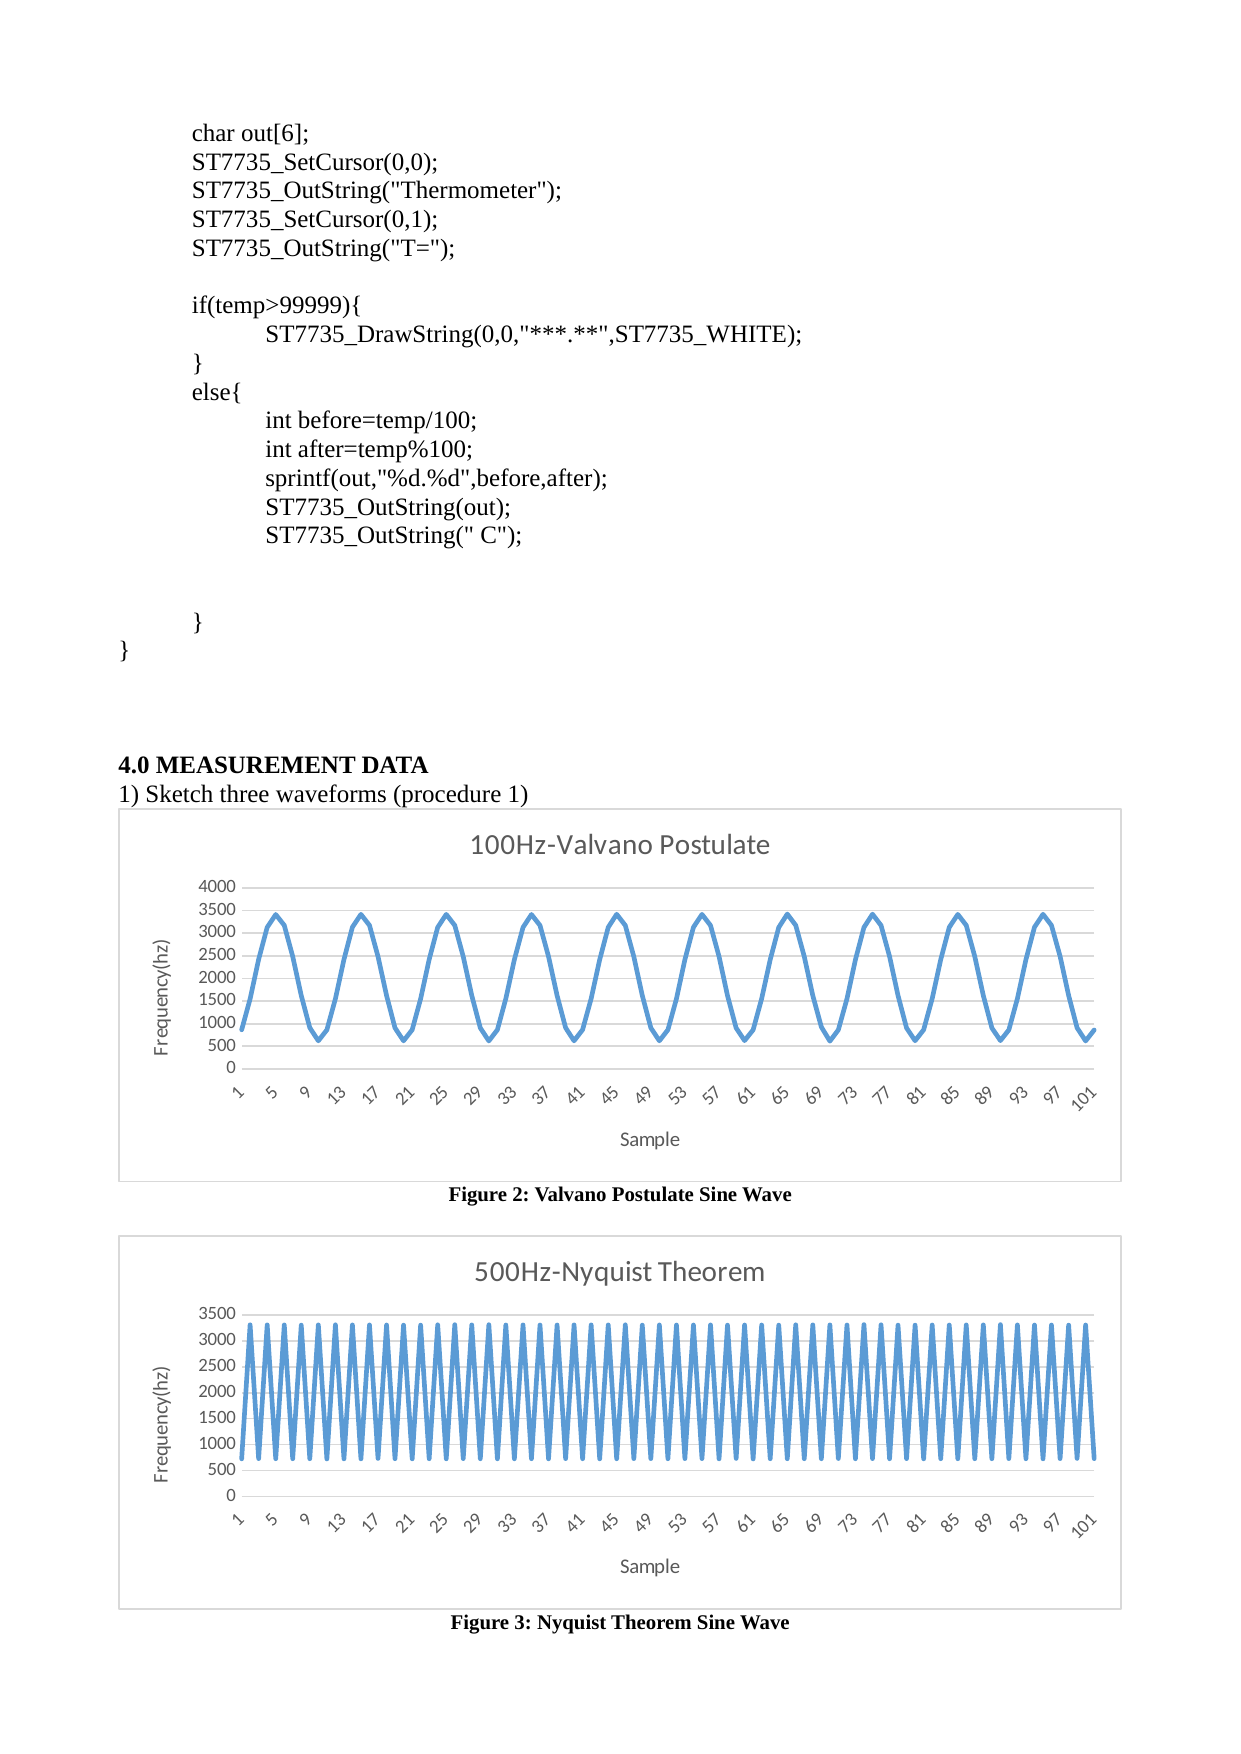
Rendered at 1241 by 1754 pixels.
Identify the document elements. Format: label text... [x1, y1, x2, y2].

text ST7735_OutString("T="); [118, 233, 1122, 262]
text char out[6]; [118, 118, 1122, 147]
text ST7735_OutString("Thermometer"); [118, 176, 1122, 204]
text if(temp>99999){ [118, 291, 1122, 319]
text else{ [118, 377, 1122, 406]
text int before=temp/100; [118, 406, 1122, 434]
text ST7735_OutString(out); [118, 492, 1122, 521]
text int after=temp%100; [118, 434, 1122, 463]
text ST7735_OutString(" C"); [118, 521, 1122, 549]
text ST7735_SetCursor(0,0); [118, 147, 1122, 176]
text 4.0 MEASUREMENT DATA [118, 751, 1122, 779]
text } [118, 348, 1122, 377]
text } [118, 636, 1122, 664]
text Figure 2: Valvano Postulate Sine Wave [118, 1182, 1122, 1206]
text Figure 3: Nyquist Theorem Sine Wave [118, 1610, 1122, 1634]
text ST7735_DrawString(0,0,"***.**",ST7735_WHITE); [118, 319, 1122, 348]
text 1) Sketch three waveforms (procedure 1) [118, 779, 1122, 808]
text ST7735_SetCursor(0,1); [118, 204, 1122, 233]
text } [118, 607, 1122, 636]
text sprintf(out,"%d.%d",before,after); [118, 463, 1122, 492]
